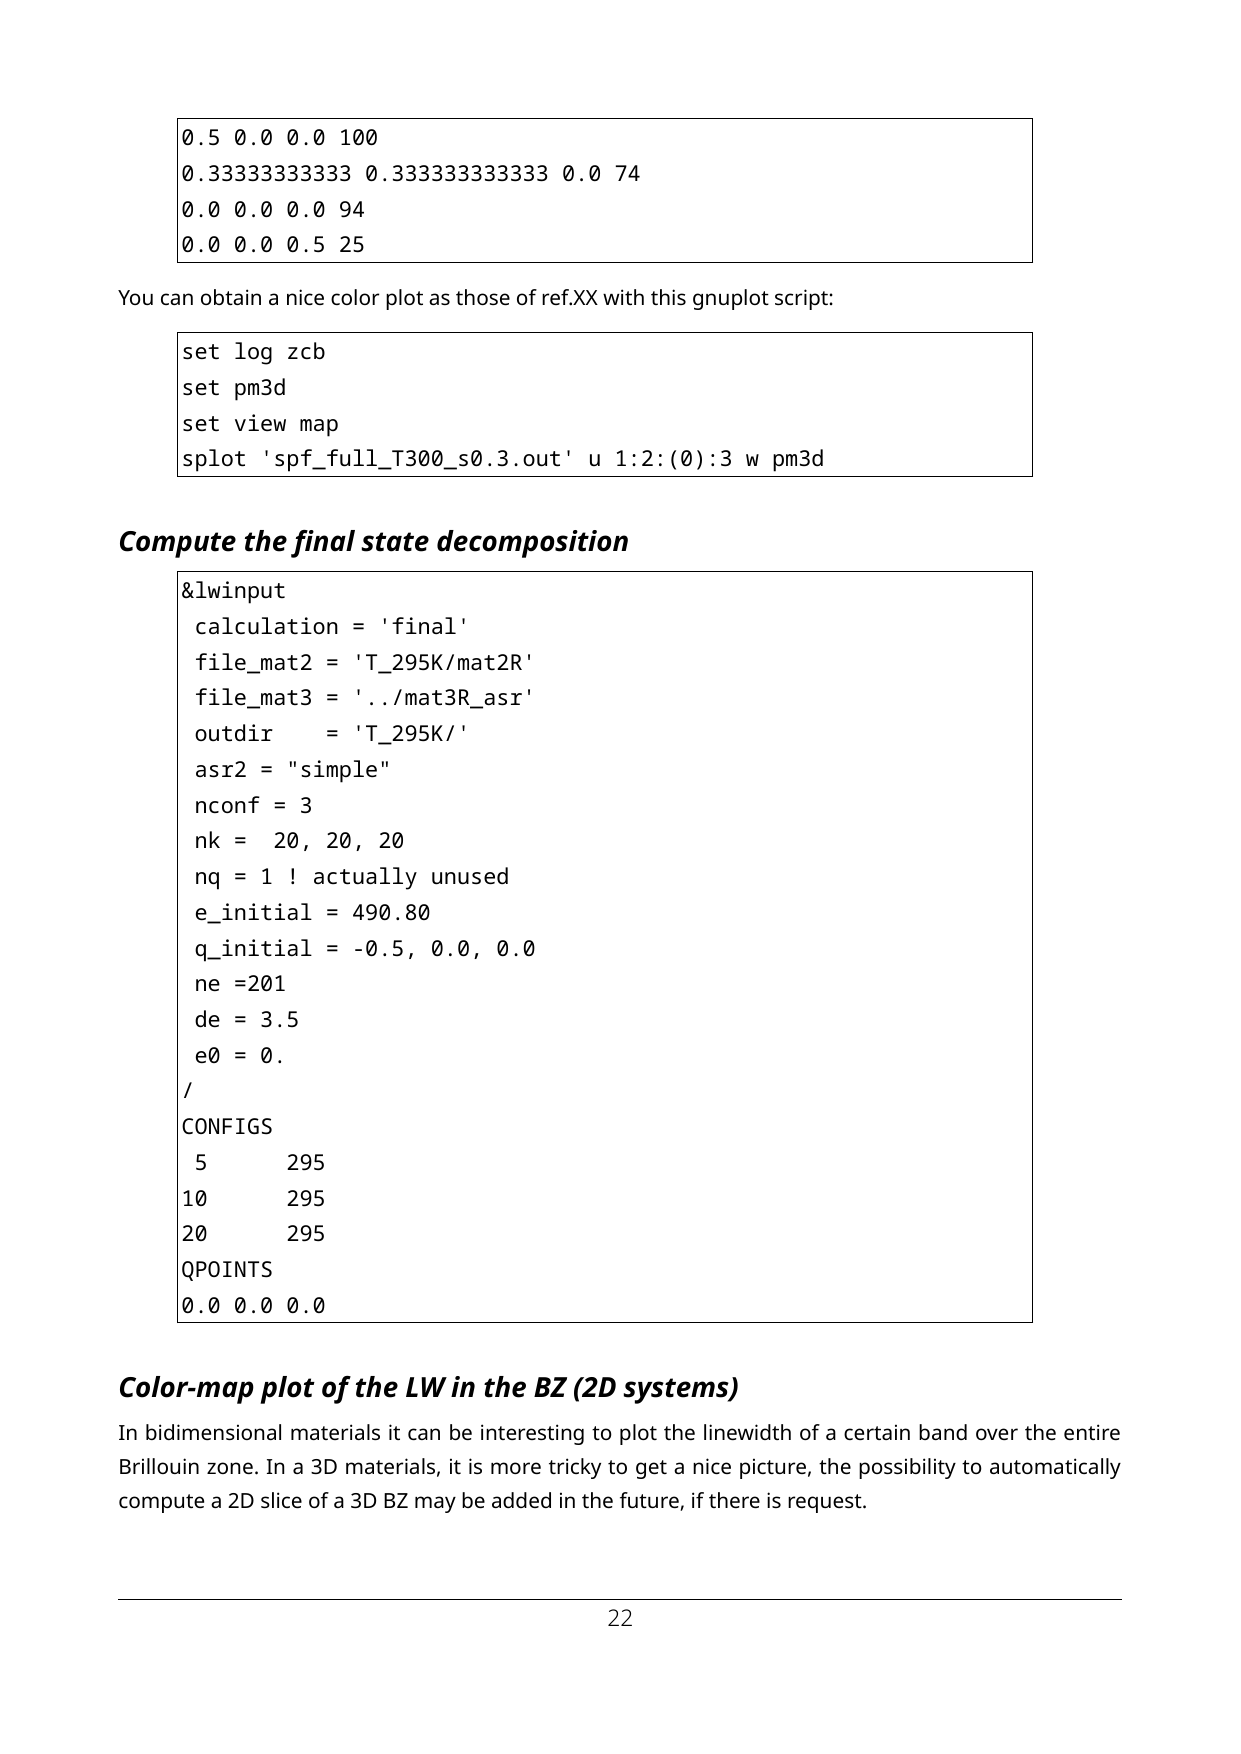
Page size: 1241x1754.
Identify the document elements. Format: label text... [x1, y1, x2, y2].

text You can obtain a nice color plot as those of ref.XX with this gnuplot script: [118, 283, 1122, 312]
subtitle Color-map plot of the LW in the BZ (2D systems) [118, 1368, 1122, 1406]
text In bidimensional materials it can be interesting to plot the linewidth of a certain band over the entire Brillouin zone. In a 3D materials, it is more tricky to get a nice picture, the possibility to automatically compute a 2D slice of a 3D BZ may be added in the future, if there is request. [118, 1418, 1122, 1514]
subtitle Compute the final state decomposition [118, 522, 1122, 559]
text &lwinput calculation = 'final' file_mat2 = 'T_295K/mat2R' file_mat3 = '../mat3R_asr' outdir = 'T_295K/' asr2 = "simple" nconf = 3 nk = 20, 20, 20 nq = 1 ! actually unused e_initial = 490.80 q_initial = -0.5, 0.0, 0.0 ne =201 de = 3.5 e0 = 0. / CONFIGS 5 295 10 295 20 295 QPOINTS 0.0 0.0 0.0 [178, 572, 1032, 1322]
text 0.5 0.0 0.0 100 0.33333333333 0.333333333333 0.0 74 0.0 0.0 0.0 94 0.0 0.0 0.5 25 [178, 119, 1032, 262]
text set log zcb set pm3d set view map splot 'spf_full_T300_s0.3.out' u 1:2:(0):3 w pm3d [178, 333, 1032, 476]
